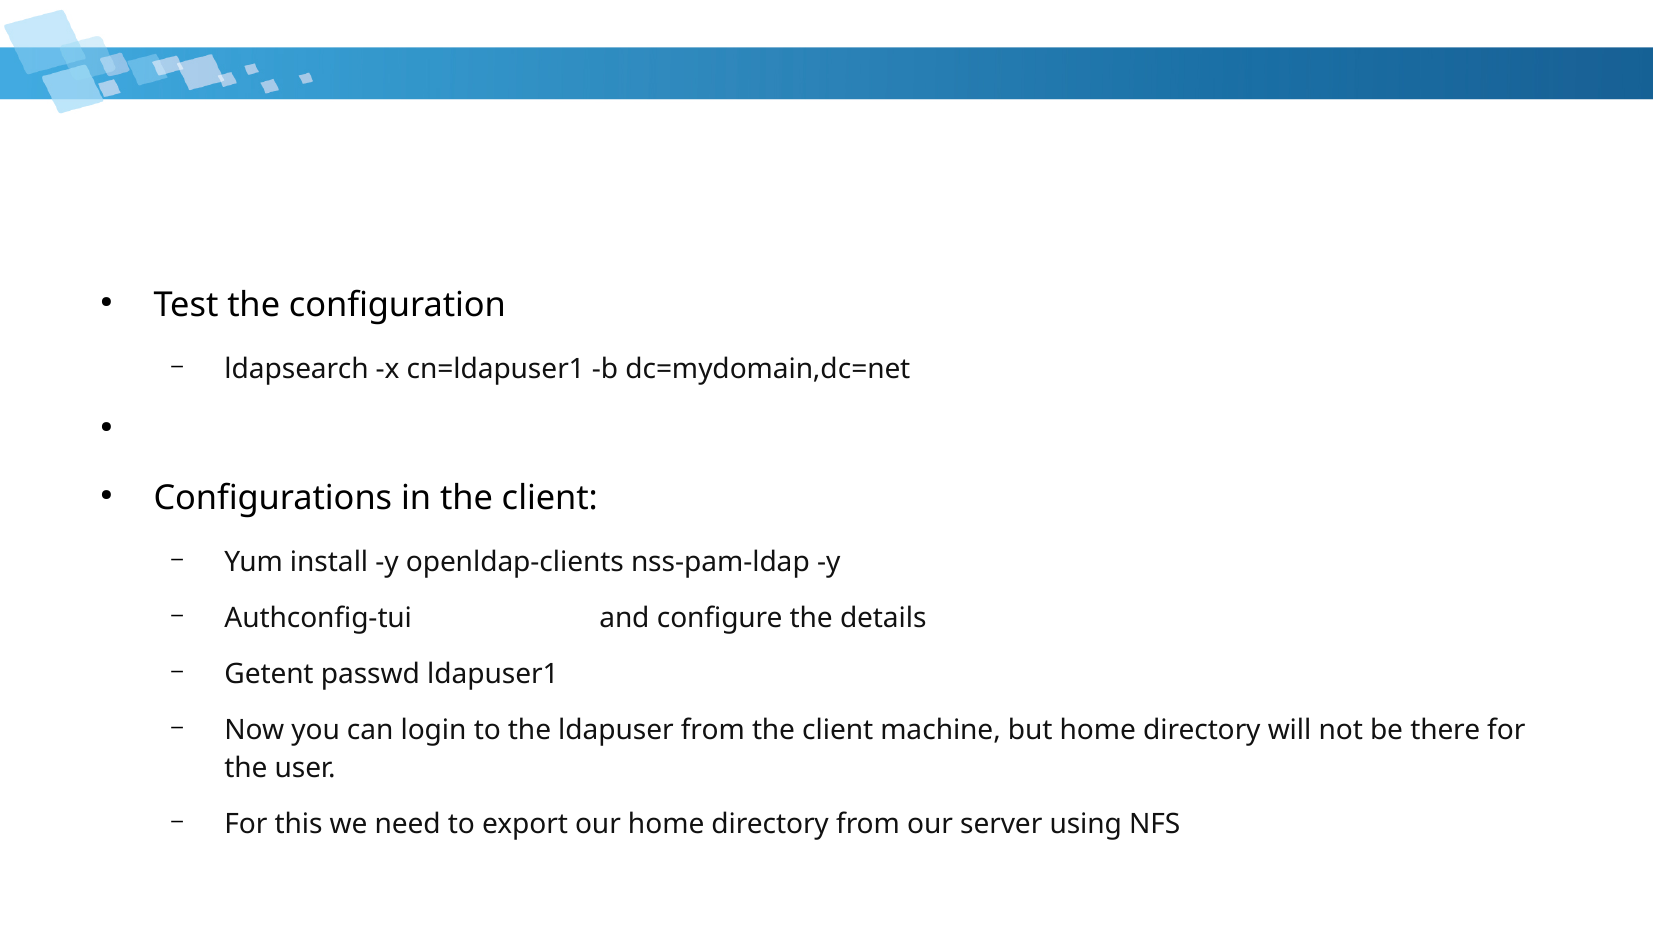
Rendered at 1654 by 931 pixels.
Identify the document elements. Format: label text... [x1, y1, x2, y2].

picture [0, 0, 1653, 929]
list Test the configuration ldapsearch -x cn=ldapuser1 -b dc=mydomain,dc=net Configurations in the client: Yum install -y openldap-clients nss-pam-ldap -y Authconfig-tui and configure the details Getent passwd ldapuser1 Now you can login to the ldapuser from the client machine, but home directory will not be there for the user. For this we need to export our home directory from our server using NFS [82, 279, 1571, 839]
